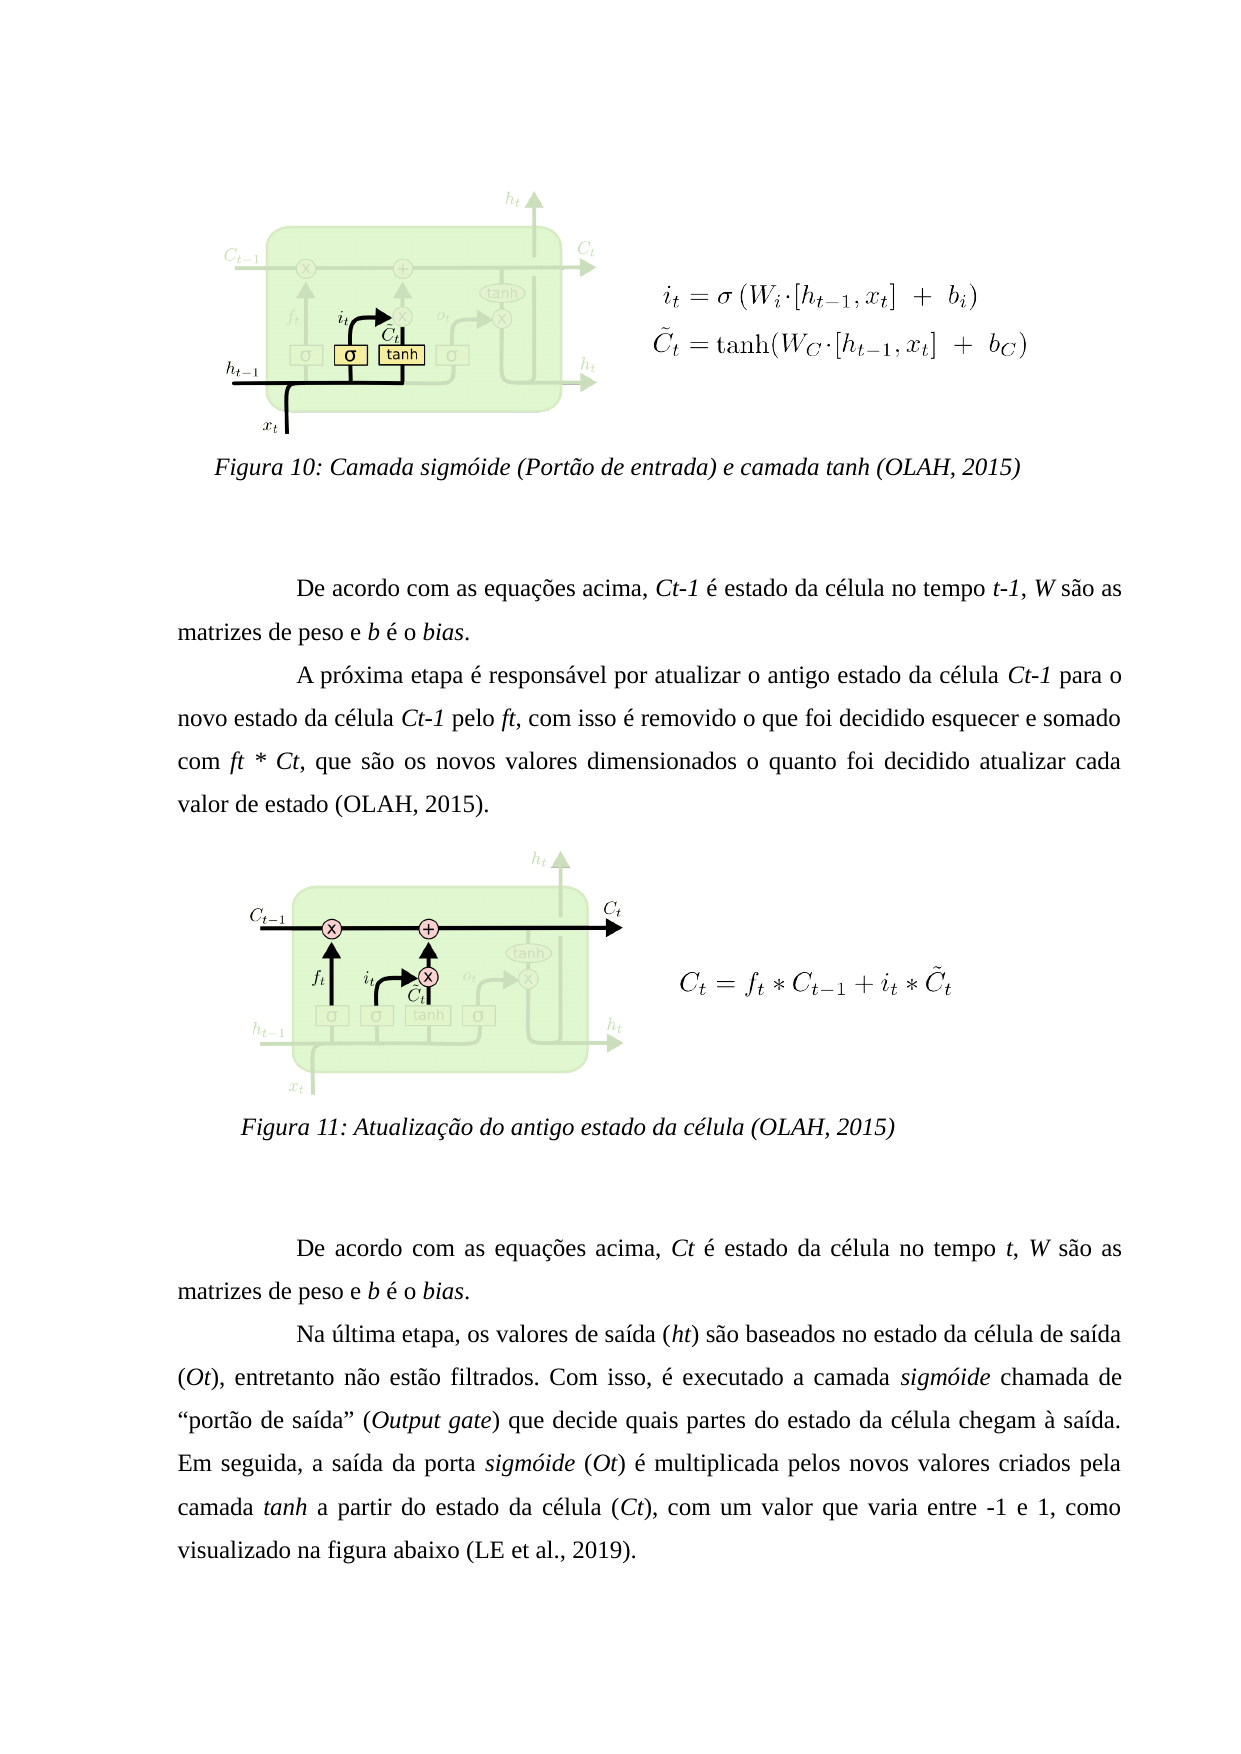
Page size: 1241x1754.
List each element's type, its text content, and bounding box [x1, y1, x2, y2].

text Figura 10: Camada sigmóide (Portão de entrada) e camada tanh (OLAH, 2015) [214, 438, 1032, 481]
text De acordo com as equações acima, Ct-1 é estado da célula no tempo t-1, W são as matrizes de peso e b é o bias. [177, 573, 1122, 645]
picture [240, 844, 1059, 1098]
text Figura 11: Atualização do antigo estado da célula (OLAH, 2015) [241, 1098, 1058, 1140]
text A próxima etapa é responsável por atualizar o antigo estado da célula Ct-1 para o novo estado da célula Ct-1 pelo ft, com isso é removido o que foi decidido esquecer e somado com ft * Ct, que são os novos valores dimensionados o quanto foi decidido atualizar cada valor de estado (OLAH, 2015). [177, 660, 1122, 818]
text Na última etapa, os valores de saída (ht) são baseados no estado da célula de saída (Ot), entretanto não estão filtrados. Com isso, é executado a camada sigmóide chamada de “portão de saída” (Output gate) que decide quais partes do estado da célula chegam à saída. Em seguida, a saída da porta sigmóide (Ot) é multiplicada pelos novos valores criados pela camada tanh a partir do estado da célula (Ct), com um valor que varia entre -1 e 1, como visualizado na figura abaixo (LE et al., 2019). [177, 1319, 1122, 1563]
picture [214, 185, 1032, 438]
text De acordo com as equações acima, Ct é estado da célula no tempo t, W são as matrizes de peso e b é o bias. [177, 1233, 1122, 1305]
